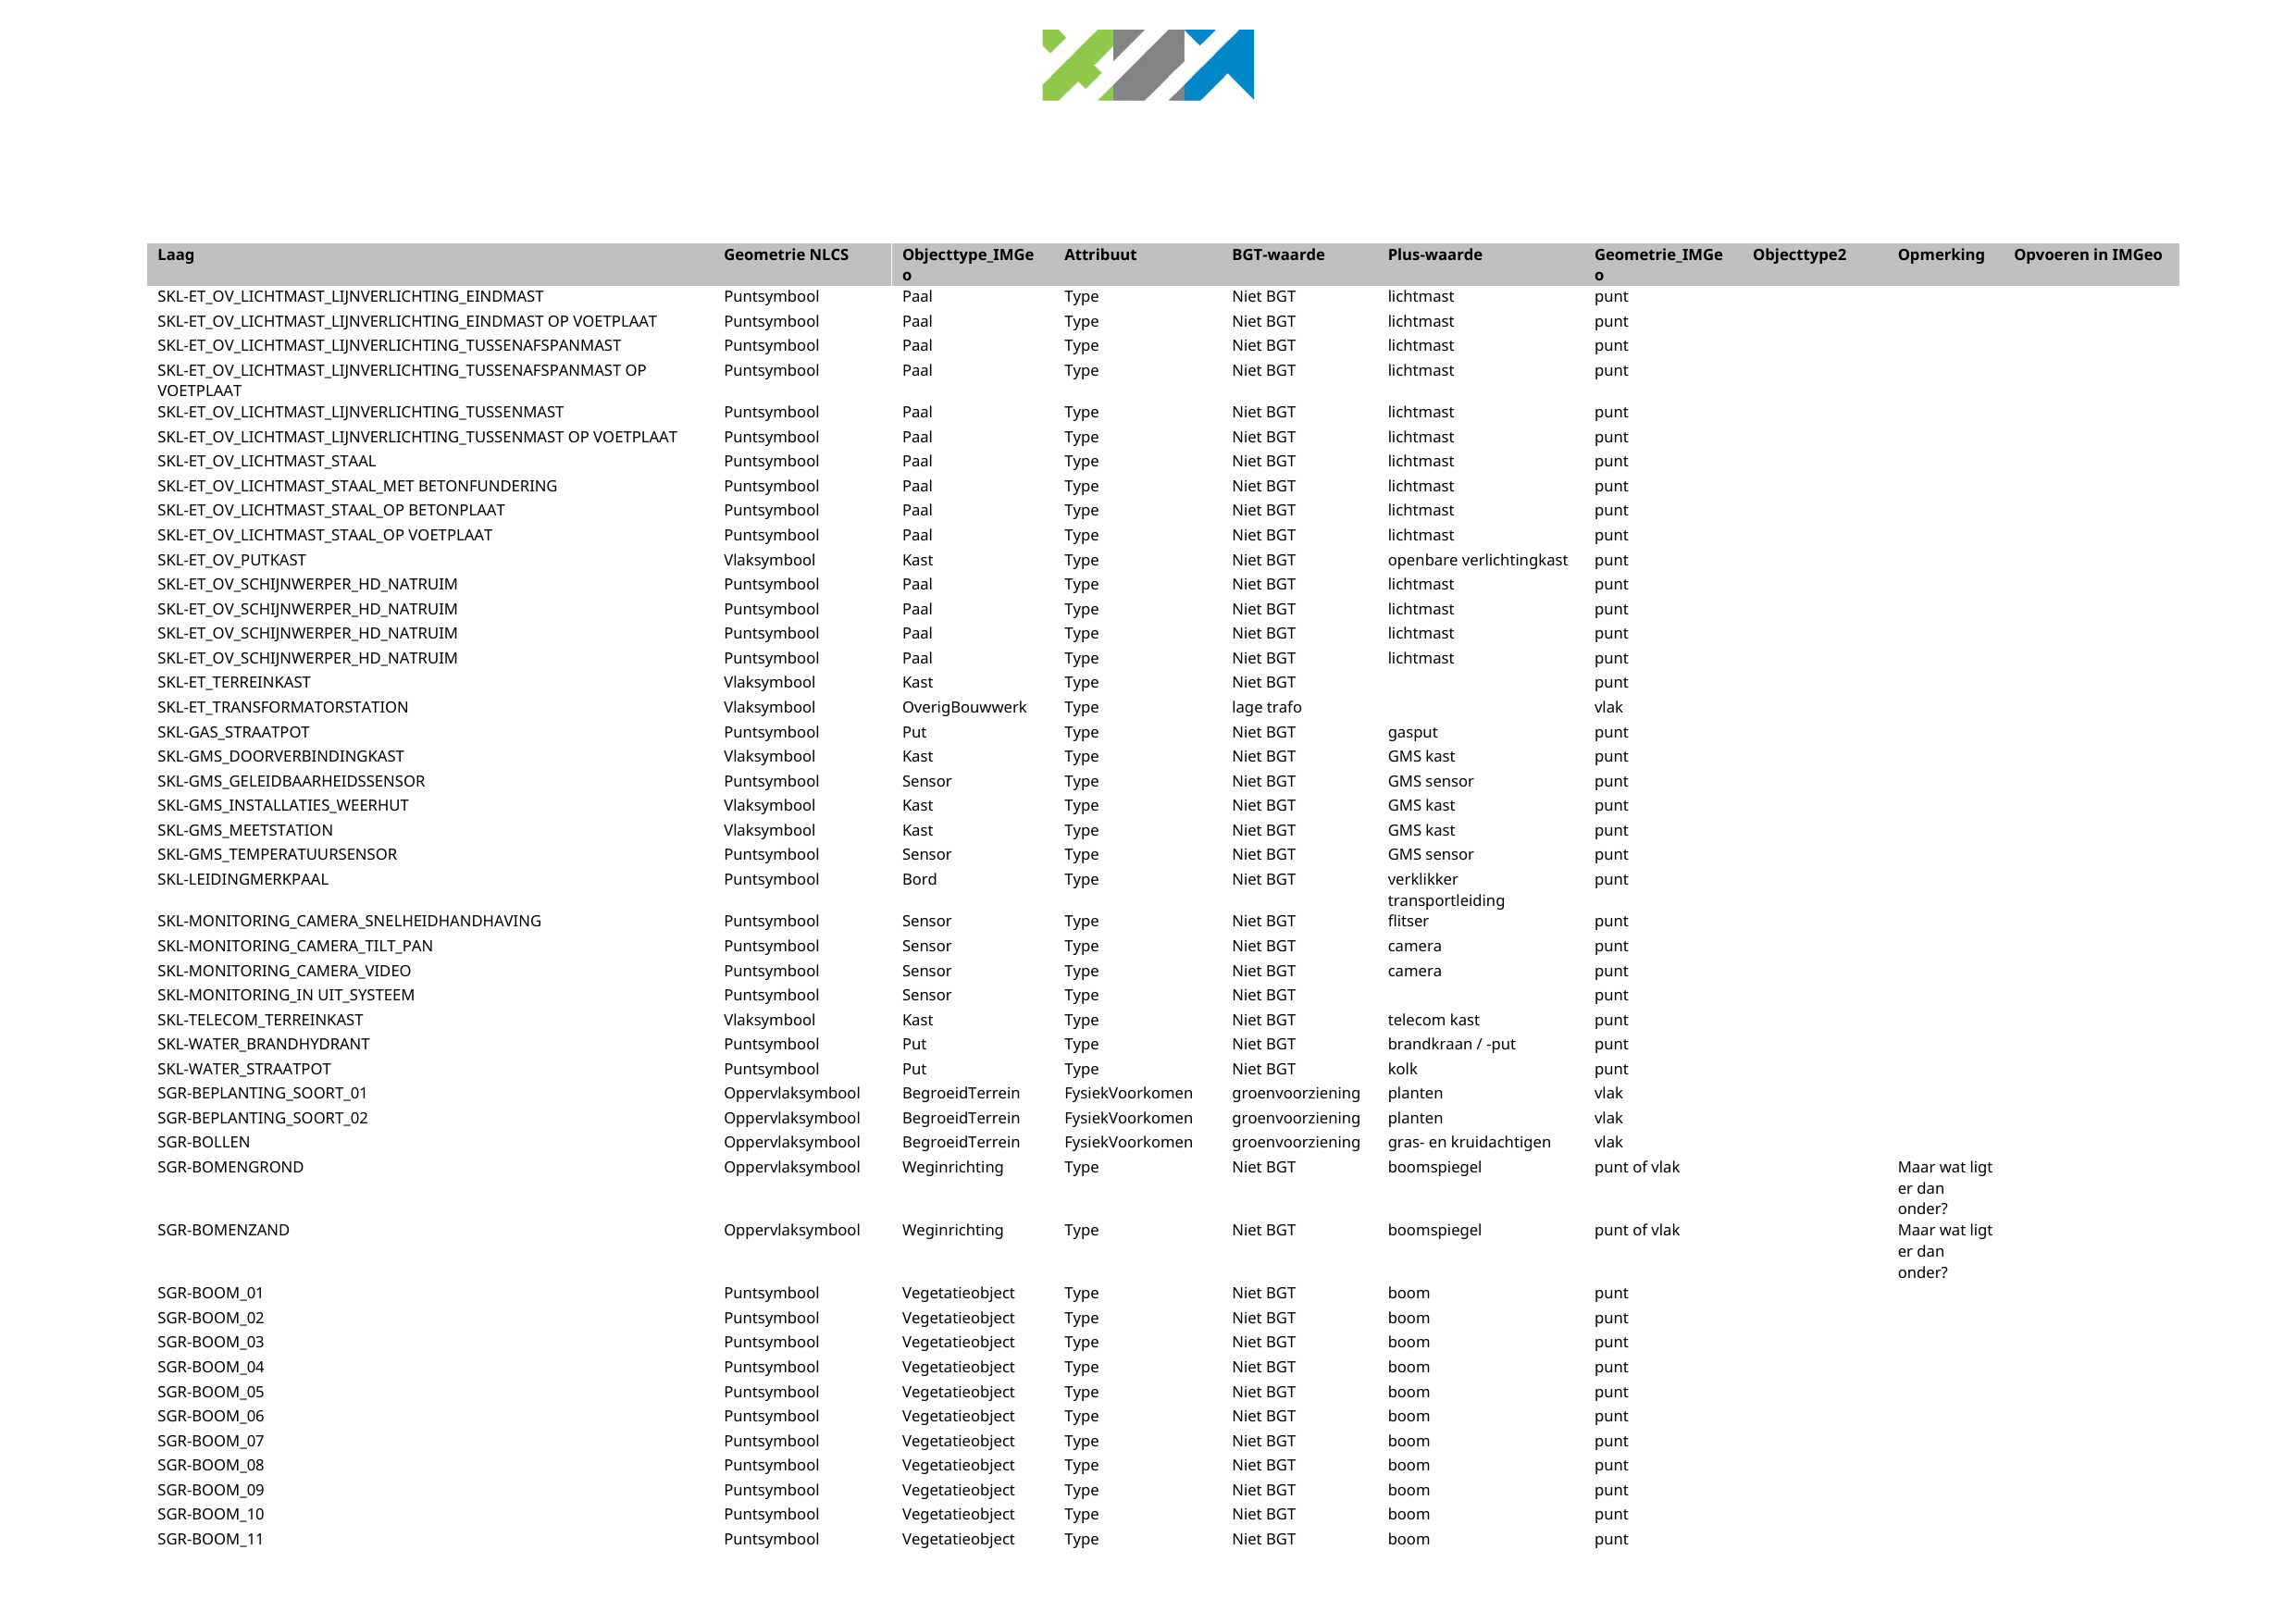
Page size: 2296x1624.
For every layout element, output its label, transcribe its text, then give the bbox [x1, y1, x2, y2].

table_cell Vlaksymbool [714, 549, 891, 574]
table_cell FysiekVoorkomen [1054, 1107, 1222, 1132]
table_cell [1887, 1357, 2004, 1381]
table_cell [1743, 1220, 1887, 1283]
table_cell SKL-GMS_GELEIDBAARHEIDSSENSOR [147, 770, 714, 795]
table_cell lichtmast [1377, 402, 1584, 426]
table_cell Paal [892, 598, 1054, 623]
table_cell punt [1584, 1332, 1743, 1357]
table_cell boomspiegel [1377, 1220, 1584, 1283]
table_cell punt [1584, 623, 1743, 647]
table_cell SKL-GMS_MEETSTATION [147, 819, 714, 844]
table_cell Type [1054, 721, 1222, 746]
table_cell punt [1584, 426, 1743, 451]
table_cell SKL-GMS_DOORVERBINDINGKAST [147, 746, 714, 770]
table_cell Kast [892, 746, 1054, 770]
table_cell Type [1054, 648, 1222, 672]
table_cell [1743, 844, 1887, 868]
table_cell [2004, 1381, 2179, 1406]
table_cell [1887, 476, 2004, 500]
table_cell Type [1054, 549, 1222, 574]
table_cell GMS kast [1377, 819, 1584, 844]
table_cell Puntsymbool [714, 476, 891, 500]
table_cell SGR-BOMENZAND [147, 1220, 714, 1283]
table_cell [1743, 286, 1887, 310]
table_cell Maar wat ligt er dan onder? [1887, 1220, 2004, 1283]
table_cell Niet BGT [1222, 402, 1377, 426]
table_cell lichtmast [1377, 286, 1584, 310]
table_cell Vegetatieobject [892, 1308, 1054, 1332]
table_cell SKL-MONITORING_CAMERA_SNELHEIDHANDHAVING [147, 911, 714, 936]
table_cell groenvoorziening [1222, 1132, 1377, 1156]
table_cell [2004, 869, 2179, 911]
table_cell punt [1584, 985, 1743, 1009]
table_header Laag [147, 243, 714, 286]
table_cell Puntsymbool [714, 525, 891, 549]
table_cell [1887, 1406, 2004, 1430]
table_cell Paal [892, 476, 1054, 500]
table_header Attribuut [1054, 243, 1222, 286]
table_cell punt [1584, 1479, 1743, 1504]
table_cell [2004, 623, 2179, 647]
table_cell [1743, 1430, 1887, 1455]
table_cell [2004, 598, 2179, 623]
table_cell punt [1584, 286, 1743, 310]
table_cell [2004, 1034, 2179, 1058]
table_cell SGR-BOMENGROND [147, 1157, 714, 1220]
table_cell SGR-BOOM_04 [147, 1357, 714, 1381]
table_cell [1743, 360, 1887, 402]
table_cell lichtmast [1377, 426, 1584, 451]
table_cell punt [1584, 360, 1743, 402]
table_cell Puntsymbool [714, 1528, 891, 1553]
table_cell Vegetatieobject [892, 1528, 1054, 1553]
table_cell punt [1584, 1009, 1743, 1034]
table_cell [2004, 985, 2179, 1009]
table_cell GMS sensor [1377, 844, 1584, 868]
table_cell [1887, 1034, 2004, 1058]
table_cell [1743, 648, 1887, 672]
table_cell boom [1377, 1430, 1584, 1455]
table_cell Bord [892, 869, 1054, 911]
table_cell Type [1054, 1220, 1222, 1283]
table_cell Type [1054, 598, 1222, 623]
table_cell [1743, 869, 1887, 911]
table_cell [1743, 402, 1887, 426]
table_cell [2004, 911, 2179, 936]
table_cell Puntsymbool [714, 1283, 891, 1307]
table_cell [1887, 402, 2004, 426]
table_cell [1887, 1332, 2004, 1357]
table_cell Type [1054, 451, 1222, 475]
table_cell SGR-BOOM_10 [147, 1504, 714, 1528]
table_cell punt [1584, 1528, 1743, 1553]
table_cell Type [1054, 574, 1222, 598]
table_cell Type [1054, 746, 1222, 770]
table_cell Puntsymbool [714, 1332, 891, 1357]
table_cell Vlaksymbool [714, 795, 891, 819]
table_cell punt [1584, 1308, 1743, 1332]
table_cell Niet BGT [1222, 770, 1377, 795]
table_cell [2004, 549, 2179, 574]
table_cell Type [1054, 525, 1222, 549]
table_cell lichtmast [1377, 335, 1584, 359]
table_cell Niet BGT [1222, 985, 1377, 1009]
table_cell Kast [892, 819, 1054, 844]
table_cell [1743, 1528, 1887, 1553]
table_cell punt [1584, 672, 1743, 697]
table_cell [1743, 1058, 1887, 1083]
table_cell [1743, 310, 1887, 335]
table_cell Vlaksymbool [714, 819, 891, 844]
table_cell boom [1377, 1528, 1584, 1553]
table_cell Niet BGT [1222, 1528, 1377, 1553]
table_cell [1887, 795, 2004, 819]
table_cell Weginrichting [892, 1157, 1054, 1220]
table_cell [1887, 960, 2004, 985]
table_cell [2004, 672, 2179, 697]
table_cell Puntsymbool [714, 360, 891, 402]
table_cell Sensor [892, 911, 1054, 936]
table_cell Kast [892, 795, 1054, 819]
table_cell [1743, 335, 1887, 359]
table_cell SKL-MONITORING_IN UIT_SYSTEEM [147, 985, 714, 1009]
table_cell [1743, 721, 1887, 746]
table_cell Niet BGT [1222, 549, 1377, 574]
table_cell Type [1054, 310, 1222, 335]
table_cell vlak [1584, 697, 1743, 721]
table_cell [1887, 1455, 2004, 1479]
table_header Objecttype2 [1743, 243, 1887, 286]
table_cell punt [1584, 402, 1743, 426]
table_cell Niet BGT [1222, 746, 1377, 770]
table_cell [2004, 500, 2179, 525]
table_cell [1743, 426, 1887, 451]
table_cell FysiekVoorkomen [1054, 1132, 1222, 1156]
table_cell Niet BGT [1222, 936, 1377, 960]
table_cell [1743, 1009, 1887, 1034]
table_cell [2004, 1406, 2179, 1430]
table_cell Niet BGT [1222, 1308, 1377, 1332]
table_cell Type [1054, 476, 1222, 500]
table_cell Paal [892, 335, 1054, 359]
table_cell Puntsymbool [714, 451, 891, 475]
table_cell lichtmast [1377, 476, 1584, 500]
table_cell SKL-ET_TRANSFORMATORSTATION [147, 697, 714, 721]
table_cell [1887, 1009, 2004, 1034]
table_cell Puntsymbool [714, 1357, 891, 1381]
table_cell lichtmast [1377, 648, 1584, 672]
table_header BGT-waarde [1222, 243, 1377, 286]
table_cell gasput [1377, 721, 1584, 746]
table_cell Type [1054, 286, 1222, 310]
table_cell BegroeidTerrein [892, 1132, 1054, 1156]
table_cell punt [1584, 844, 1743, 868]
table_cell Puntsymbool [714, 911, 891, 936]
table_cell Niet BGT [1222, 1455, 1377, 1479]
table_cell [1743, 936, 1887, 960]
table_cell [1743, 1157, 1887, 1220]
table_cell Niet BGT [1222, 1332, 1377, 1357]
table_cell GMS kast [1377, 795, 1584, 819]
table_cell [2004, 451, 2179, 475]
table_cell boom [1377, 1406, 1584, 1430]
table_cell [1887, 697, 2004, 721]
table_cell [1887, 286, 2004, 310]
table_cell [2004, 360, 2179, 402]
table_cell [1743, 1381, 1887, 1406]
table_cell punt [1584, 648, 1743, 672]
table_cell Paal [892, 500, 1054, 525]
table_cell [2004, 960, 2179, 985]
table_cell SKL-MONITORING_CAMERA_VIDEO [147, 960, 714, 985]
table_cell SKL-ET_TERREINKAST [147, 672, 714, 697]
table_cell [2004, 721, 2179, 746]
table_cell [1743, 476, 1887, 500]
table_cell Niet BGT [1222, 795, 1377, 819]
table_cell [2004, 844, 2179, 868]
table_cell SKL-ET_OV_LICHTMAST_LIJNVERLICHTING_TUSSENAFSPANMAST [147, 335, 714, 359]
table_cell punt [1584, 335, 1743, 359]
table_cell Niet BGT [1222, 1504, 1377, 1528]
table_header Opmerking [1887, 243, 2004, 286]
table_cell Type [1054, 402, 1222, 426]
table_cell Sensor [892, 844, 1054, 868]
table_cell Type [1054, 1058, 1222, 1083]
table_cell SKL-ET_OV_PUTKAST [147, 549, 714, 574]
table_cell Niet BGT [1222, 623, 1377, 647]
table_cell [1887, 623, 2004, 647]
table_cell punt of vlak [1584, 1220, 1743, 1283]
table_cell SGR-BEPLANTING_SOORT_02 [147, 1107, 714, 1132]
table_cell [1887, 1283, 2004, 1307]
table_cell [1743, 1083, 1887, 1107]
table_cell [1743, 1308, 1887, 1332]
table_cell lichtmast [1377, 500, 1584, 525]
table_cell SKL-ET_OV_SCHIJNWERPER_HD_NATRUIM [147, 574, 714, 598]
table_cell [1743, 1034, 1887, 1058]
table_cell GMS kast [1377, 746, 1584, 770]
table_cell lichtmast [1377, 360, 1584, 402]
table_cell Type [1054, 1430, 1222, 1455]
table_cell telecom kast [1377, 1009, 1584, 1034]
table_cell [1743, 1107, 1887, 1132]
table_cell [1743, 819, 1887, 844]
table_cell [2004, 819, 2179, 844]
table_cell Paal [892, 623, 1054, 647]
table_cell Niet BGT [1222, 574, 1377, 598]
table_cell Type [1054, 1357, 1222, 1381]
table_cell Type [1054, 1332, 1222, 1357]
table_cell [1743, 746, 1887, 770]
table_cell SGR-BOOM_06 [147, 1406, 714, 1430]
table_cell Sensor [892, 960, 1054, 985]
table_cell [1743, 549, 1887, 574]
table_cell [1887, 985, 2004, 1009]
table_cell punt [1584, 770, 1743, 795]
table_cell Puntsymbool [714, 770, 891, 795]
table_cell punt [1584, 721, 1743, 746]
table_cell Paal [892, 360, 1054, 402]
table_cell Niet BGT [1222, 1406, 1377, 1430]
table_cell Niet BGT [1222, 525, 1377, 549]
table_cell flitser [1377, 911, 1584, 936]
table_cell SGR-BOOM_03 [147, 1332, 714, 1357]
table_cell punt [1584, 310, 1743, 335]
table_cell [1887, 869, 2004, 911]
table_cell Vlaksymbool [714, 672, 891, 697]
table_cell Type [1054, 1381, 1222, 1406]
table_cell Puntsymbool [714, 1455, 891, 1479]
table_cell punt [1584, 1357, 1743, 1381]
table_header Geometrie_IMGeo [1584, 243, 1743, 286]
table_cell Paal [892, 310, 1054, 335]
table_cell Type [1054, 672, 1222, 697]
table_cell Paal [892, 286, 1054, 310]
table_cell planten [1377, 1083, 1584, 1107]
table_cell Put [892, 1058, 1054, 1083]
table_cell Niet BGT [1222, 476, 1377, 500]
table_cell [1743, 1455, 1887, 1479]
table_cell SKL-GAS_STRAATPOT [147, 721, 714, 746]
table_cell Type [1054, 1157, 1222, 1220]
table_cell Niet BGT [1222, 500, 1377, 525]
table_cell Niet BGT [1222, 1009, 1377, 1034]
table_cell [1743, 525, 1887, 549]
table_cell SGR-BEPLANTING_SOORT_01 [147, 1083, 714, 1107]
table_cell [2004, 525, 2179, 549]
table_cell Vlaksymbool [714, 746, 891, 770]
table_cell [2004, 310, 2179, 335]
table_cell SKL-ET_OV_LICHTMAST_LIJNVERLICHTING_EINDMAST [147, 286, 714, 310]
table_cell Vlaksymbool [714, 1009, 891, 1034]
table_cell Puntsymbool [714, 500, 891, 525]
table_cell [2004, 1504, 2179, 1528]
table_cell [1743, 1357, 1887, 1381]
table_cell SGR-BOOM_11 [147, 1528, 714, 1553]
table_cell Kast [892, 672, 1054, 697]
table_cell Put [892, 1034, 1054, 1058]
table_cell Niet BGT [1222, 1479, 1377, 1504]
table_cell Puntsymbool [714, 1308, 891, 1332]
table_cell [1887, 648, 2004, 672]
table_cell SKL-TELECOM_TERREINKAST [147, 1009, 714, 1034]
table_cell [2004, 770, 2179, 795]
table_cell Niet BGT [1222, 1220, 1377, 1283]
table_cell Puntsymbool [714, 960, 891, 985]
table_cell punt [1584, 795, 1743, 819]
table_cell gras- en kruidachtigen [1377, 1132, 1584, 1156]
table_cell Niet BGT [1222, 1058, 1377, 1083]
table_cell punt [1584, 549, 1743, 574]
table_cell [2004, 1220, 2179, 1283]
table_cell Oppervlaksymbool [714, 1132, 891, 1156]
table_cell Type [1054, 936, 1222, 960]
table_cell SKL-GMS_TEMPERATUURSENSOR [147, 844, 714, 868]
table_cell Type [1054, 1504, 1222, 1528]
table_cell Puntsymbool [714, 402, 891, 426]
table_cell Type [1054, 869, 1222, 911]
table_cell boom [1377, 1455, 1584, 1479]
table_cell punt [1584, 1406, 1743, 1430]
table_cell Puntsymbool [714, 310, 891, 335]
table_cell [1887, 1479, 2004, 1504]
table_cell Niet BGT [1222, 451, 1377, 475]
table_cell Niet BGT [1222, 426, 1377, 451]
table_cell [2004, 1479, 2179, 1504]
table_cell Type [1054, 819, 1222, 844]
table_cell vlak [1584, 1107, 1743, 1132]
table_cell [1743, 1504, 1887, 1528]
table_cell Oppervlaksymbool [714, 1107, 891, 1132]
table_cell [2004, 746, 2179, 770]
table_cell camera [1377, 960, 1584, 985]
table_cell [1887, 1381, 2004, 1406]
table_cell Sensor [892, 936, 1054, 960]
table_cell Puntsymbool [714, 1479, 891, 1504]
table_cell SGR-BOOM_02 [147, 1308, 714, 1332]
table_cell boom [1377, 1504, 1584, 1528]
table_cell Type [1054, 1283, 1222, 1307]
table_cell Niet BGT [1222, 844, 1377, 868]
table_cell SKL-ET_OV_LICHTMAST_LIJNVERLICHTING_EINDMAST OP VOETPLAAT [147, 310, 714, 335]
table_cell [1743, 985, 1887, 1009]
table_cell SKL-MONITORING_CAMERA_TILT_PAN [147, 936, 714, 960]
table_cell Niet BGT [1222, 672, 1377, 697]
table_header Geometrie NLCS [714, 243, 891, 286]
table_cell SGR-BOLLEN [147, 1132, 714, 1156]
table_cell [2004, 1455, 2179, 1479]
table_cell Puntsymbool [714, 286, 891, 310]
table_cell SKL-ET_OV_SCHIJNWERPER_HD_NATRUIM [147, 623, 714, 647]
table_cell Niet BGT [1222, 721, 1377, 746]
table_cell punt [1584, 1381, 1743, 1406]
table_cell SGR-BOOM_05 [147, 1381, 714, 1406]
table_cell punt [1584, 1058, 1743, 1083]
table_cell [1743, 451, 1887, 475]
table_cell boom [1377, 1332, 1584, 1357]
table_cell Puntsymbool [714, 936, 891, 960]
table_cell Puntsymbool [714, 1430, 891, 1455]
table_cell Weginrichting [892, 1220, 1054, 1283]
table_cell [1887, 1308, 2004, 1332]
table_cell [2004, 402, 2179, 426]
table_cell [1743, 795, 1887, 819]
table_cell Type [1054, 1034, 1222, 1058]
table_cell Type [1054, 697, 1222, 721]
table_cell Vegetatieobject [892, 1430, 1054, 1455]
table_cell Puntsymbool [714, 1406, 891, 1430]
table_cell [1887, 844, 2004, 868]
table_cell Paal [892, 402, 1054, 426]
table_cell Sensor [892, 770, 1054, 795]
table_cell [1887, 819, 2004, 844]
table_cell planten [1377, 1107, 1584, 1132]
table_cell Puntsymbool [714, 648, 891, 672]
table_cell Type [1054, 1406, 1222, 1430]
table_cell [1743, 598, 1887, 623]
table_cell [2004, 1308, 2179, 1332]
table_cell punt [1584, 936, 1743, 960]
table_cell punt [1584, 525, 1743, 549]
table_cell Niet BGT [1222, 648, 1377, 672]
table_cell Niet BGT [1222, 960, 1377, 985]
table_cell [2004, 1009, 2179, 1034]
table_cell Kast [892, 1009, 1054, 1034]
table_cell SKL-ET_OV_LICHTMAST_STAAL_OP BETONPLAAT [147, 500, 714, 525]
table_cell boom [1377, 1308, 1584, 1332]
table_cell Vegetatieobject [892, 1406, 1054, 1430]
table_cell Type [1054, 500, 1222, 525]
table_cell [2004, 1132, 2179, 1156]
table_cell Niet BGT [1222, 1157, 1377, 1220]
table_cell [1743, 1132, 1887, 1156]
table_cell [1887, 936, 2004, 960]
table_cell Paal [892, 525, 1054, 549]
table_cell punt [1584, 1283, 1743, 1307]
table_cell Oppervlaksymbool [714, 1157, 891, 1220]
table_cell punt [1584, 598, 1743, 623]
table_cell SKL-ET_OV_LICHTMAST_STAAL_MET BETONFUNDERING [147, 476, 714, 500]
table_cell Puntsymbool [714, 426, 891, 451]
table_cell Maar wat ligt er dan onder? [1887, 1157, 2004, 1220]
table_cell [2004, 1058, 2179, 1083]
table_cell [1887, 426, 2004, 451]
table_cell Vegetatieobject [892, 1381, 1054, 1406]
table_cell SGR-BOOM_07 [147, 1430, 714, 1455]
table_cell boom [1377, 1357, 1584, 1381]
table_cell Vlaksymbool [714, 697, 891, 721]
table_cell Puntsymbool [714, 1058, 891, 1083]
table_cell SKL-LEIDINGMERKPAAL [147, 869, 714, 911]
table_cell Puntsymbool [714, 598, 891, 623]
table_cell punt [1584, 960, 1743, 985]
table_cell [1887, 1132, 2004, 1156]
table_cell Type [1054, 335, 1222, 359]
table_cell [1887, 911, 2004, 936]
table_cell SKL-GMS_INSTALLATIES_WEERHUT [147, 795, 714, 819]
table_cell [1887, 770, 2004, 795]
table_cell SKL-WATER_STRAATPOT [147, 1058, 714, 1083]
table_cell [1887, 360, 2004, 402]
table_cell Paal [892, 574, 1054, 598]
table_cell [1887, 451, 2004, 475]
table_cell Puntsymbool [714, 1034, 891, 1058]
table_cell [1743, 1332, 1887, 1357]
table_cell [1377, 985, 1584, 1009]
table_cell vlak [1584, 1132, 1743, 1156]
table_cell lichtmast [1377, 574, 1584, 598]
table_cell [2004, 286, 2179, 310]
table_cell [1743, 1479, 1887, 1504]
table_cell Vegetatieobject [892, 1479, 1054, 1504]
table_cell Niet BGT [1222, 1357, 1377, 1381]
table_cell groenvoorziening [1222, 1083, 1377, 1107]
table_cell groenvoorziening [1222, 1107, 1377, 1132]
table_cell [1887, 598, 2004, 623]
table_cell [1887, 1528, 2004, 1553]
table_cell [1743, 623, 1887, 647]
table_cell boomspiegel [1377, 1157, 1584, 1220]
table_cell Niet BGT [1222, 1430, 1377, 1455]
table_cell Type [1054, 960, 1222, 985]
table_cell SKL-WATER_BRANDHYDRANT [147, 1034, 714, 1058]
table_cell [1377, 672, 1584, 697]
table_cell [2004, 1528, 2179, 1553]
table_cell camera [1377, 936, 1584, 960]
table_cell openbare verlichtingkast [1377, 549, 1584, 574]
table_cell Type [1054, 795, 1222, 819]
table_cell Paal [892, 451, 1054, 475]
table_cell Niet BGT [1222, 1283, 1377, 1307]
table_cell Puntsymbool [714, 623, 891, 647]
table_cell [2004, 936, 2179, 960]
table_cell brandkraan / -put [1377, 1034, 1584, 1058]
table_header Opvoeren in IMGeo [2004, 243, 2179, 286]
table_cell FysiekVoorkomen [1054, 1083, 1222, 1107]
table_cell Put [892, 721, 1054, 746]
table_cell Vegetatieobject [892, 1332, 1054, 1357]
table_cell [1887, 574, 2004, 598]
table_cell punt [1584, 451, 1743, 475]
table_cell [1887, 335, 2004, 359]
table_cell [1377, 697, 1584, 721]
table_cell Type [1054, 911, 1222, 936]
table_cell [1743, 697, 1887, 721]
table_cell SKL-ET_OV_LICHTMAST_STAAL_OP VOETPLAAT [147, 525, 714, 549]
table_cell lichtmast [1377, 451, 1584, 475]
table_cell Vegetatieobject [892, 1455, 1054, 1479]
table_cell Puntsymbool [714, 1381, 891, 1406]
table_cell punt [1584, 911, 1743, 936]
table_cell [1887, 672, 2004, 697]
table_cell [2004, 1332, 2179, 1357]
table_cell Type [1054, 985, 1222, 1009]
table_cell [1743, 960, 1887, 985]
table_cell [1887, 500, 2004, 525]
table_cell [1887, 1083, 2004, 1107]
table_cell kolk [1377, 1058, 1584, 1083]
table_cell GMS sensor [1377, 770, 1584, 795]
table_cell verklikker transportleiding [1377, 869, 1584, 911]
table_cell punt [1584, 819, 1743, 844]
table_header Plus-waarde [1377, 243, 1584, 286]
table_cell lichtmast [1377, 623, 1584, 647]
table_cell Niet BGT [1222, 1034, 1377, 1058]
table_cell Niet BGT [1222, 819, 1377, 844]
table_cell Puntsymbool [714, 1504, 891, 1528]
table_cell BegroeidTerrein [892, 1083, 1054, 1107]
table_cell Puntsymbool [714, 844, 891, 868]
table_cell [2004, 648, 2179, 672]
table_cell [1743, 1406, 1887, 1430]
table_cell [2004, 335, 2179, 359]
table_cell punt of vlak [1584, 1157, 1743, 1220]
table_cell [1887, 549, 2004, 574]
table_cell Niet BGT [1222, 1381, 1377, 1406]
table_cell Type [1054, 360, 1222, 402]
table_cell [1743, 574, 1887, 598]
table_cell [1743, 500, 1887, 525]
table_cell Niet BGT [1222, 911, 1377, 936]
table_cell Type [1054, 1009, 1222, 1034]
table_cell SGR-BOOM_08 [147, 1455, 714, 1479]
table_cell punt [1584, 1504, 1743, 1528]
table_cell [1887, 1058, 2004, 1083]
table_cell SKL-ET_OV_LICHTMAST_LIJNVERLICHTING_TUSSENMAST [147, 402, 714, 426]
table_cell [1887, 746, 2004, 770]
table_cell Niet BGT [1222, 869, 1377, 911]
table_cell boom [1377, 1283, 1584, 1307]
table_cell Puntsymbool [714, 721, 891, 746]
table_cell SKL-ET_OV_SCHIJNWERPER_HD_NATRUIM [147, 598, 714, 623]
table_cell [1743, 1283, 1887, 1307]
table_cell [2004, 1083, 2179, 1107]
table_cell OverigBouwwerk [892, 697, 1054, 721]
table_cell Niet BGT [1222, 335, 1377, 359]
table_cell punt [1584, 746, 1743, 770]
table_cell Puntsymbool [714, 335, 891, 359]
table_cell [2004, 574, 2179, 598]
table_cell lichtmast [1377, 598, 1584, 623]
table_cell SKL-ET_OV_LICHTMAST_STAAL [147, 451, 714, 475]
table_cell [2004, 1157, 2179, 1220]
table_cell punt [1584, 574, 1743, 598]
table_cell Kast [892, 549, 1054, 574]
table_cell Type [1054, 1308, 1222, 1332]
table_cell SKL-ET_OV_LICHTMAST_LIJNVERLICHTING_TUSSENMAST OP VOETPLAAT [147, 426, 714, 451]
table_cell Vegetatieobject [892, 1357, 1054, 1381]
table_cell punt [1584, 869, 1743, 911]
table_cell [2004, 1107, 2179, 1132]
table_cell boom [1377, 1479, 1584, 1504]
table_cell [2004, 1283, 2179, 1307]
table_cell Type [1054, 426, 1222, 451]
table_cell Paal [892, 648, 1054, 672]
table_cell SGR-BOOM_01 [147, 1283, 714, 1307]
table_cell Type [1054, 623, 1222, 647]
table_cell [1887, 1107, 2004, 1132]
table_header Objecttype_IMGeo [892, 243, 1054, 286]
table_cell Type [1054, 770, 1222, 795]
table_cell Vegetatieobject [892, 1283, 1054, 1307]
table_cell punt [1584, 1455, 1743, 1479]
table_cell [2004, 697, 2179, 721]
table_cell lichtmast [1377, 525, 1584, 549]
table_cell [1743, 770, 1887, 795]
table_cell [1887, 1430, 2004, 1455]
table_cell Niet BGT [1222, 310, 1377, 335]
table_cell Oppervlaksymbool [714, 1220, 891, 1283]
table_cell [2004, 1357, 2179, 1381]
table_cell [2004, 476, 2179, 500]
table_cell punt [1584, 1430, 1743, 1455]
table_cell Puntsymbool [714, 574, 891, 598]
table_cell Paal [892, 426, 1054, 451]
table_cell Sensor [892, 985, 1054, 1009]
table_cell Niet BGT [1222, 286, 1377, 310]
table_cell Type [1054, 1479, 1222, 1504]
table_cell [2004, 795, 2179, 819]
table_cell punt [1584, 1034, 1743, 1058]
table_cell SKL-ET_OV_SCHIJNWERPER_HD_NATRUIM [147, 648, 714, 672]
table_cell boom [1377, 1381, 1584, 1406]
table_cell BegroeidTerrein [892, 1107, 1054, 1132]
table_cell [2004, 1430, 2179, 1455]
table_cell Niet BGT [1222, 360, 1377, 402]
table_cell vlak [1584, 1083, 1743, 1107]
table_cell Puntsymbool [714, 869, 891, 911]
table_cell [1743, 911, 1887, 936]
table_cell [1743, 672, 1887, 697]
table_cell [1887, 1504, 2004, 1528]
table_cell Oppervlaksymbool [714, 1083, 891, 1107]
table_cell Puntsymbool [714, 985, 891, 1009]
table_cell punt [1584, 476, 1743, 500]
table_cell Type [1054, 1455, 1222, 1479]
table_cell Vegetatieobject [892, 1504, 1054, 1528]
table_cell Type [1054, 844, 1222, 868]
table_cell [1887, 721, 2004, 746]
table_cell [2004, 426, 2179, 451]
table_cell Type [1054, 1528, 1222, 1553]
table_cell [1887, 310, 2004, 335]
table_cell lichtmast [1377, 310, 1584, 335]
table_cell SGR-BOOM_09 [147, 1479, 714, 1504]
table_cell SKL-ET_OV_LICHTMAST_LIJNVERLICHTING_TUSSENAFSPANMAST OP VOETPLAAT [147, 360, 714, 402]
table_cell Niet BGT [1222, 598, 1377, 623]
table_cell [1887, 525, 2004, 549]
table_cell punt [1584, 500, 1743, 525]
table_cell lage trafo [1222, 697, 1377, 721]
